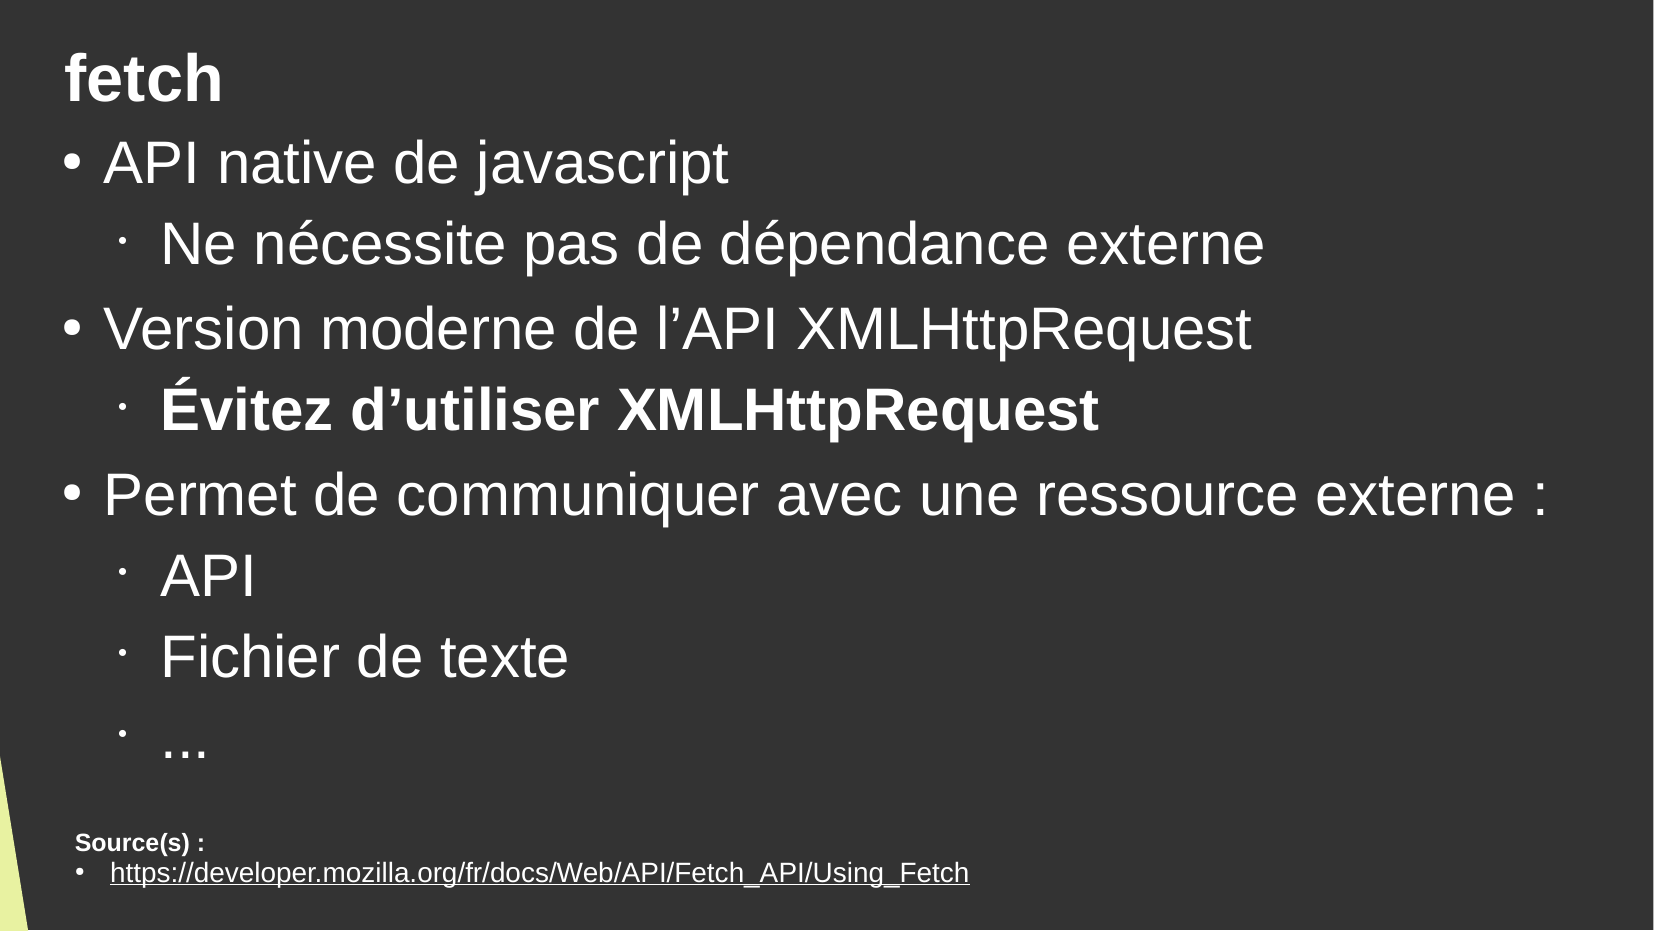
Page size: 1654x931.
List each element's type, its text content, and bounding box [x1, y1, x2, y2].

list API native de javascript Ne nécessite pas de dépendance externe Version moderne de l’API XMLHttpRequest Évitez d’utiliser XMLHttpRequest Permet de communiquer avec une ressource externe : API Fichier de texte ... [47, 129, 1607, 780]
text_box [0, 756, 29, 931]
text_box Source(s) : https://developer.mozilla.org/fr/docs/Web/API/Fetch_API/Using_Fetch [60, 821, 1654, 927]
title fetch [64, 40, 1635, 119]
